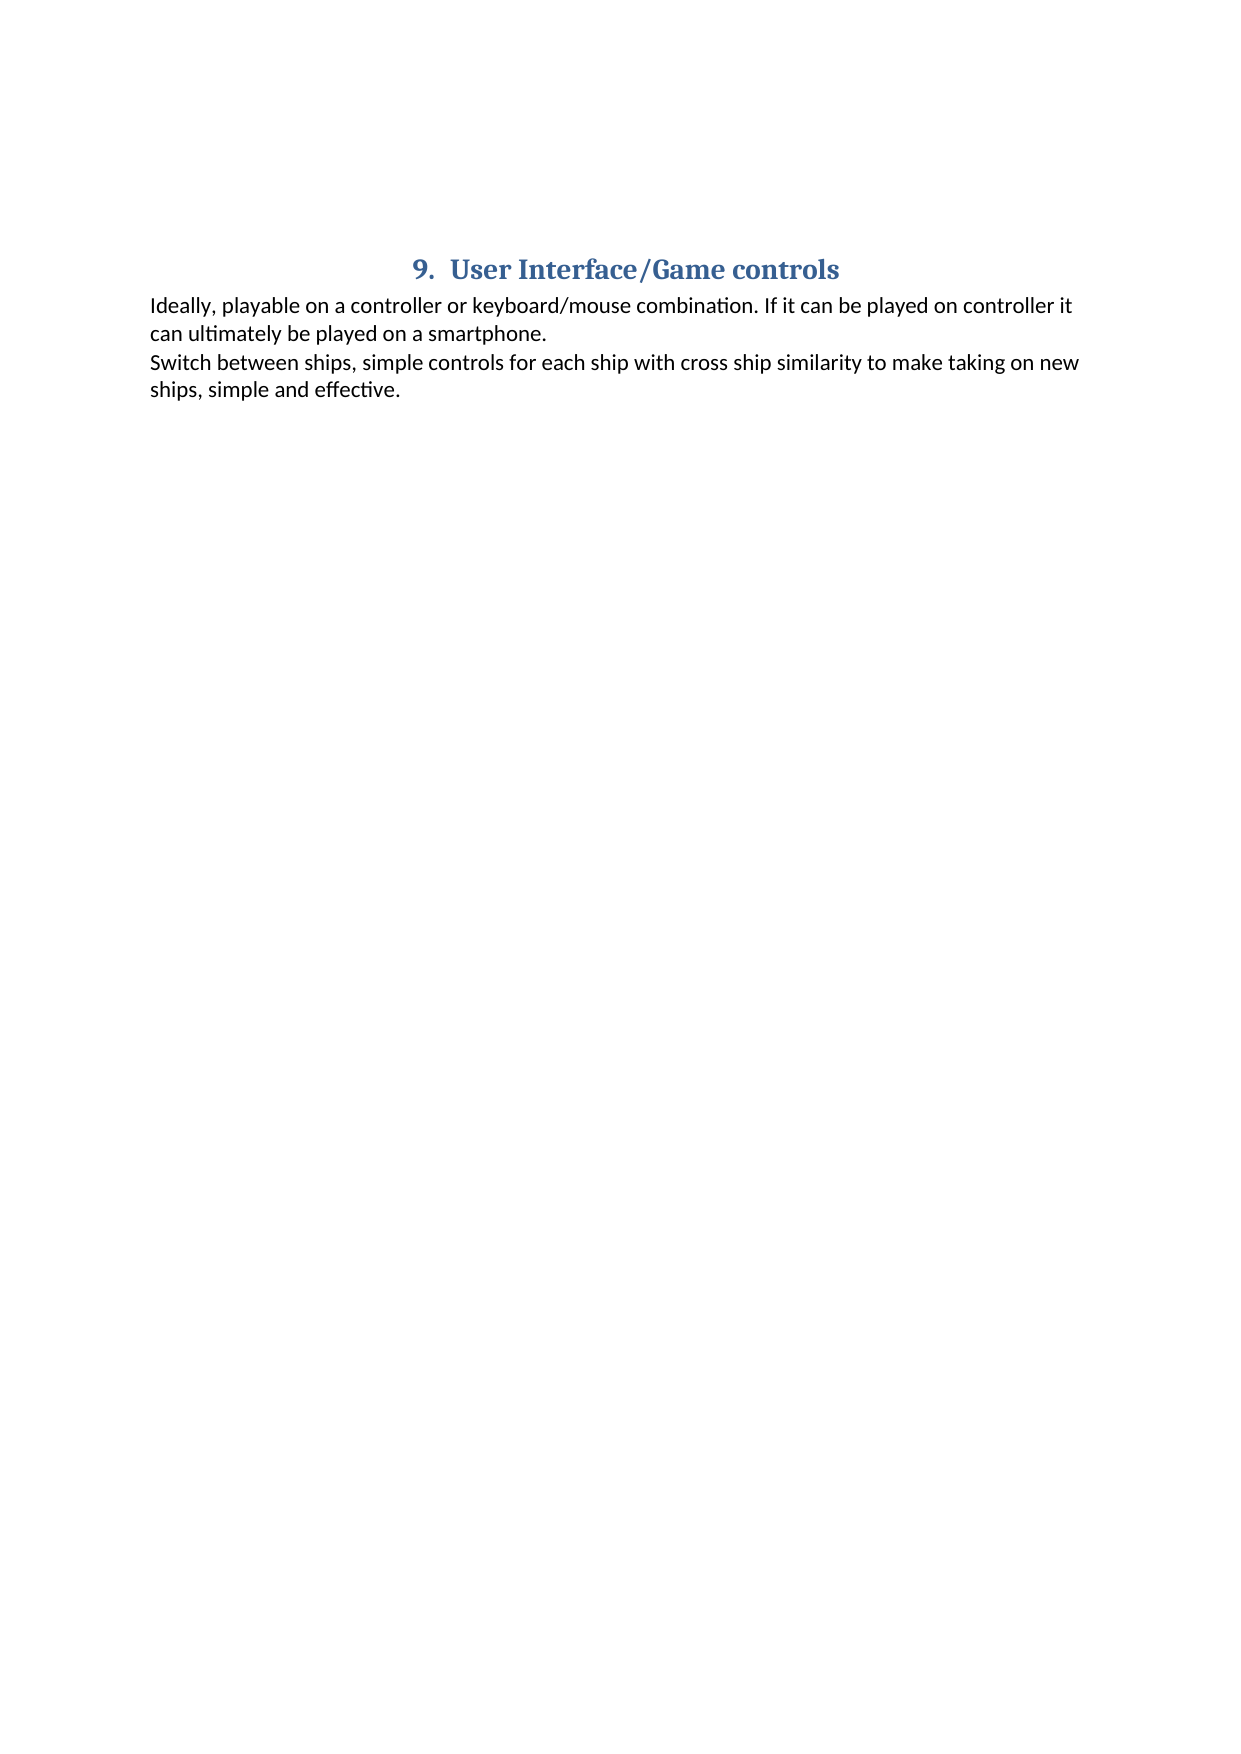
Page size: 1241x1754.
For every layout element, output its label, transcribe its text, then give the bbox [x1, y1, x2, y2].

subtitle User Interface/Game controls [412, 253, 1090, 287]
text Switch between ships, simple controls for each ship with cross ship similarity to make taking on new ships, simple and effective. [150, 348, 1090, 404]
text Ideally, playable on a controller or keyboard/mouse combination. If it can be played on controller it can ultimately be played on a smartphone. [150, 292, 1090, 348]
